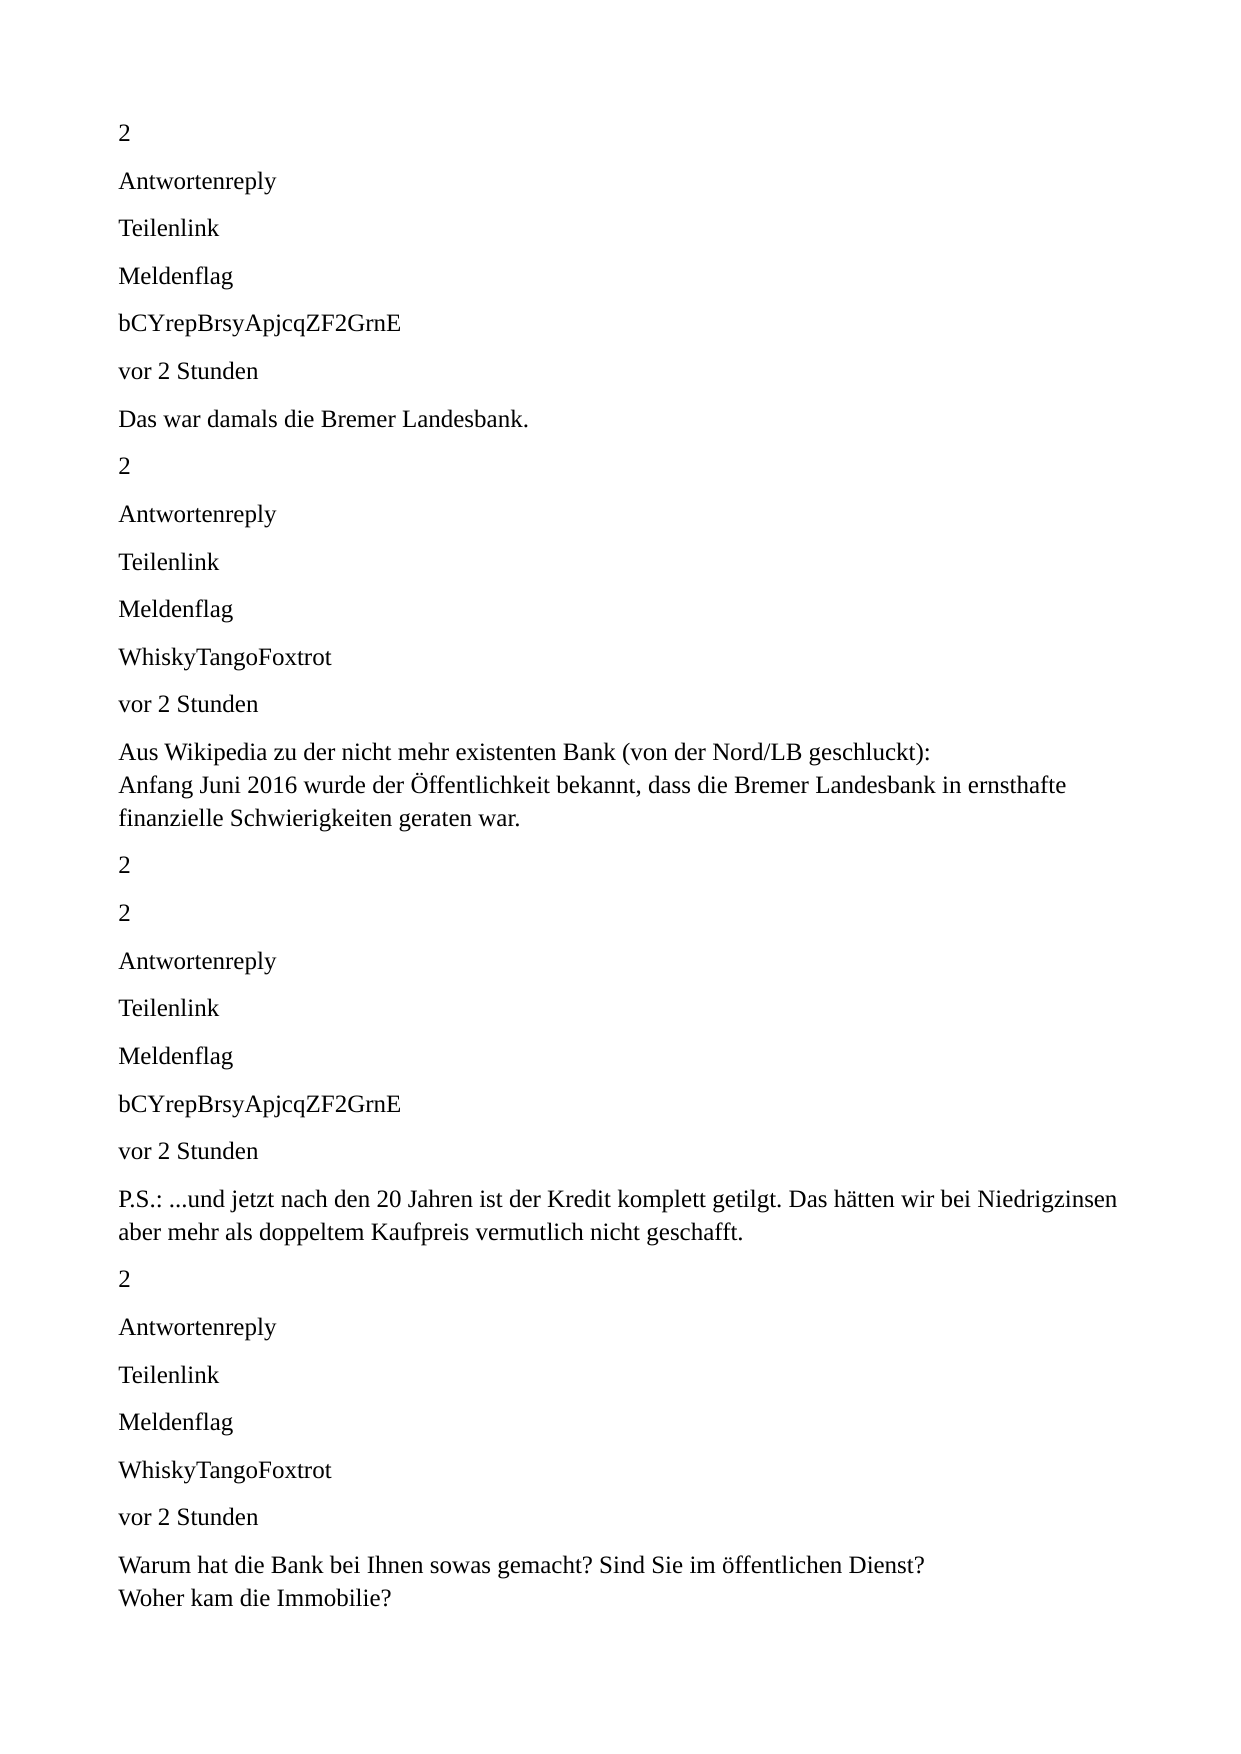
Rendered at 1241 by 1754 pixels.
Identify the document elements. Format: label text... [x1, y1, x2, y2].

text Meldenflag [118, 1041, 1122, 1070]
text Aus Wikipedia zu der nicht mehr existenten Bank (von der Nord/LB geschluckt): Anfang Juni 2016 wurde der Öffentlichkeit bekannt, dass die Bremer Landesbank in ernsthafte finanzielle Schwierigkeiten geraten war. [118, 737, 1122, 832]
text Antwortenreply [118, 499, 1122, 528]
text Das war damals die Bremer Landesbank. [118, 404, 1122, 432]
text Antwortenreply [118, 1312, 1122, 1341]
text 2 [118, 898, 1122, 927]
text Antwortenreply [118, 946, 1122, 974]
text Meldenflag [118, 1407, 1122, 1436]
text Teilenlink [118, 1360, 1122, 1388]
text bCYrepBrsyApjcqZF2GrnE [118, 308, 1122, 337]
text 2 [118, 1264, 1122, 1293]
text Teilenlink [118, 547, 1122, 575]
text 2 [118, 118, 1122, 147]
text vor 2 Stunden [118, 356, 1122, 385]
text Meldenflag [118, 594, 1122, 623]
text Teilenlink [118, 213, 1122, 242]
text Warum hat die Bank bei Ihnen sowas gemacht? Sind Sie im öffentlichen Dienst? Woher kam die Immobilie? [118, 1550, 1122, 1612]
text Teilenlink [118, 993, 1122, 1022]
text bCYrepBrsyApjcqZF2GrnE [118, 1089, 1122, 1117]
text WhiskyTangoFoxtrot [118, 642, 1122, 671]
text vor 2 Stunden [118, 1136, 1122, 1165]
text 2 [118, 451, 1122, 480]
text Meldenflag [118, 261, 1122, 290]
text vor 2 Stunden [118, 1502, 1122, 1531]
text Antwortenreply [118, 166, 1122, 194]
text P.S.: ...und jetzt nach den 20 Jahren ist der Kredit komplett getilgt. Das hätten wir bei Niedrigzinsen aber mehr als doppeltem Kaufpreis vermutlich nicht geschafft. [118, 1184, 1122, 1246]
text 2 [118, 851, 1122, 879]
text vor 2 Stunden [118, 689, 1122, 718]
text WhiskyTangoFoxtrot [118, 1455, 1122, 1484]
